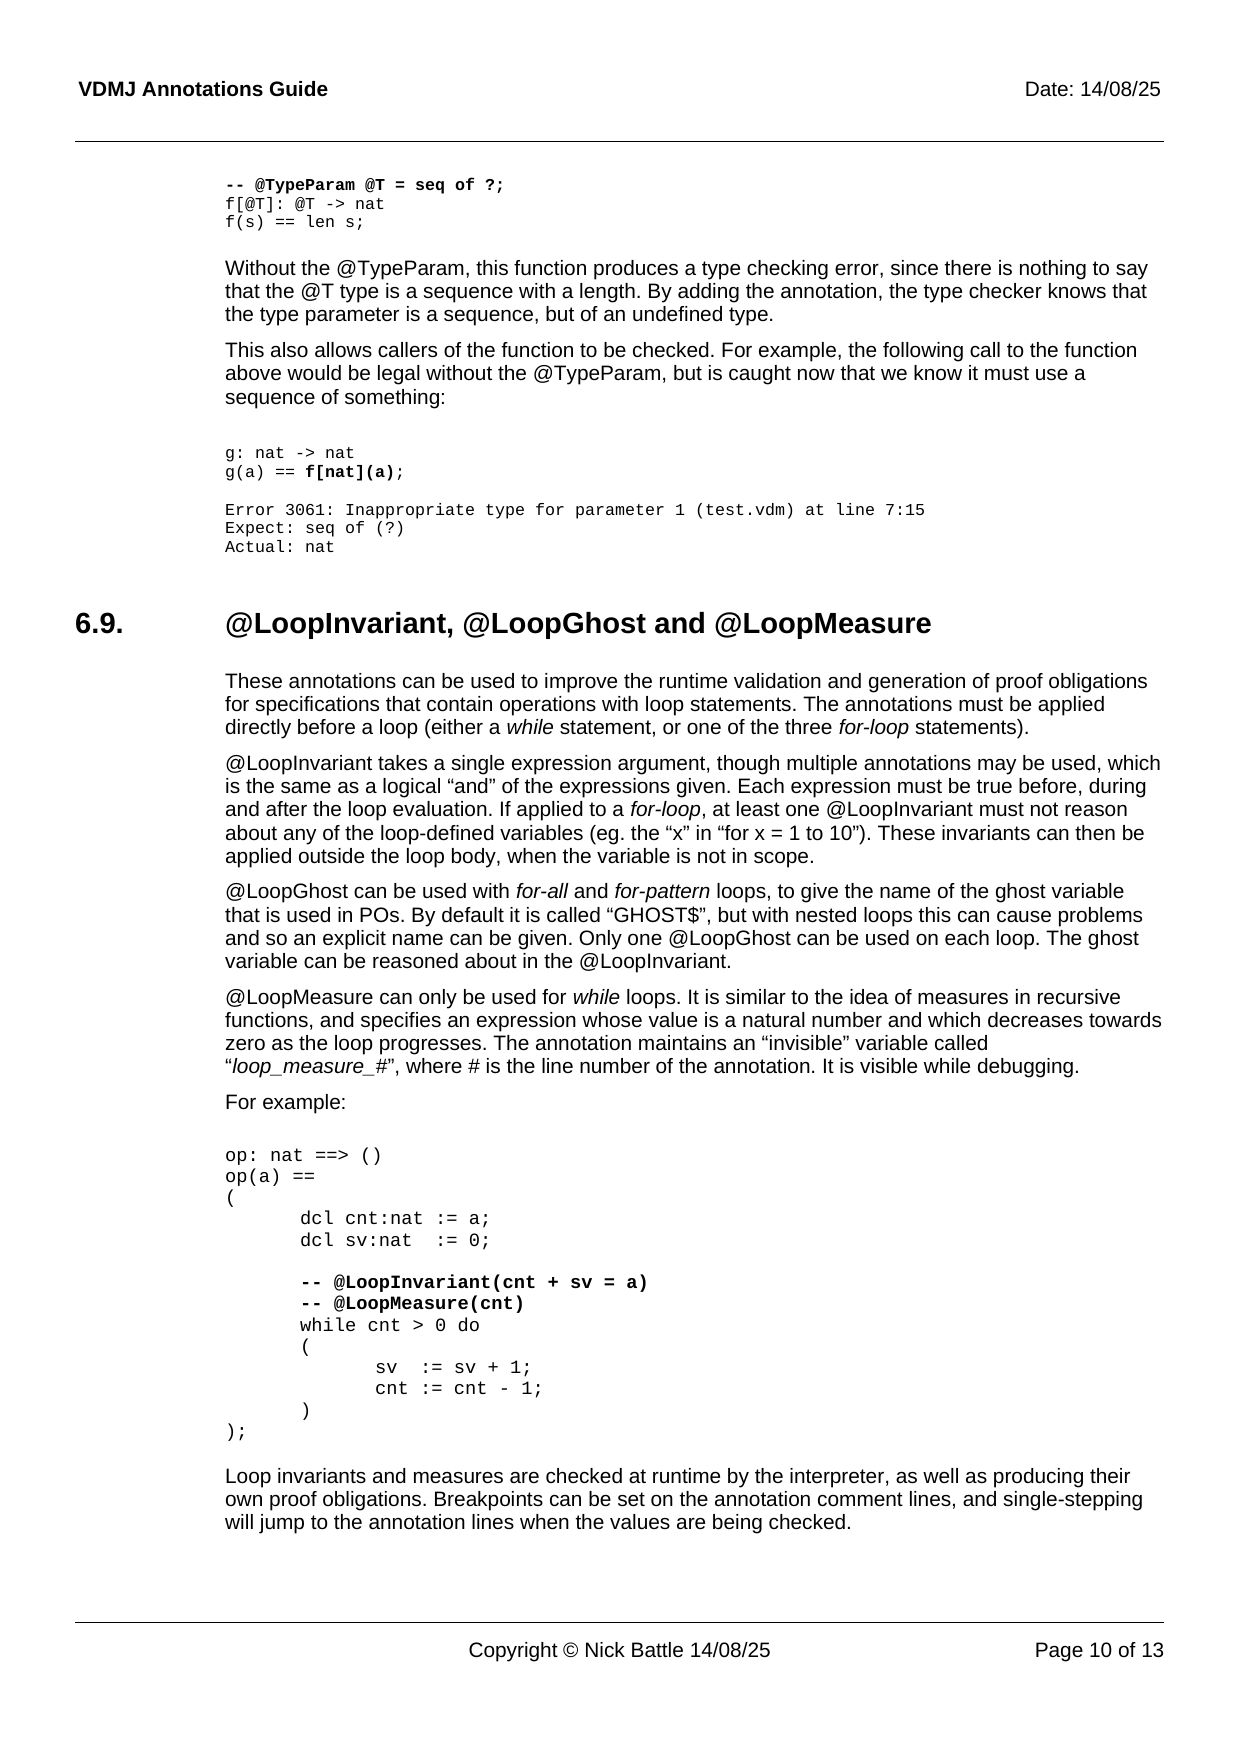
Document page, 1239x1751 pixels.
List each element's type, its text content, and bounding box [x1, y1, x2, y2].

text -- @TypeParam @T = seq of ?; [225, 176, 1164, 195]
text For example: [225, 1091, 1164, 1114]
text Expect: seq of (?) [225, 520, 1164, 539]
text @LoopGhost can be used with for-all and for-pattern loops, to give the name of the ghost variable that is used in POs. By default it is called “GHOST$”, but with nested loops this can cause problems and so an explicit name can be given. Only one @LoopGhost can be used on each loop. The ghost variable can be reasoned about in the @LoopInvariant. [225, 880, 1164, 973]
text @LoopInvariant takes a single expression argument, though multiple annotations may be used, which is the same as a logical “and” of the expressions given. Each expression must be true before, during and after the loop evaluation. If applied to a for-loop, at least one @LoopInvariant must not reason about any of the loop-defined variables (eg. the “x” in “for x = 1 to 10”). These invariants can then be applied outside the loop body, when the variable is not in scope. [225, 751, 1164, 867]
text This also allows callers of the function to be checked. For example, the following call to the function above would be legal without the @TypeParam, but is caught now that we know it must use a sequence of something: [225, 339, 1164, 408]
text op(a) == [225, 1167, 1164, 1188]
text g(a) == f[nat](a); [225, 463, 1164, 482]
text -- @LoopMeasure(cnt) [225, 1294, 1164, 1315]
text Loop invariants and measures are checked at runtime by the interpreter, as well as producing their own proof obligations. Breakpoints can be set on the annotation comment lines, and single-stepping will jump to the annotation lines when the values are being checked. [225, 1464, 1164, 1534]
text Actual: nat [225, 539, 1164, 558]
text ( [225, 1337, 1164, 1358]
text @LoopMeasure can only be used for while loops. It is similar to the idea of measures in recursive functions, and specifies an expression whose value is a natural number and which decreases towards zero as the loop progresses. The annotation maintains an “invisible” variable called “loop_measure_#”, where # is the line number of the annotation. It is visible while debugging. [225, 985, 1164, 1078]
text Error 3061: Inappropriate type for parameter 1 (test.vdm) at line 7:15 [225, 501, 1164, 520]
text ); [225, 1422, 1164, 1443]
text ( [225, 1188, 1164, 1209]
text g: nat -> nat [225, 444, 1164, 463]
text These annotations can be used to improve the runtime validation and generation of proof obligations for specifications that contain operations with loop statements. The annotations must be applied directly before a loop (either a while statement, or one of the three for-loop statements). [225, 669, 1164, 739]
text dcl cnt:nat := a; [225, 1209, 1164, 1230]
text Without the @TypeParam, this function produces a type checking error, since there is nothing to say that the @T type is a sequence with a length. By adding the annotation, the type checker knows that the type parameter is a sequence, but of an undefined type. [225, 257, 1164, 326]
text while cnt > 0 do [225, 1315, 1164, 1337]
text sv := sv + 1; [225, 1358, 1164, 1379]
text cnt := cnt - 1; [225, 1379, 1164, 1400]
text f(s) == len s; [225, 214, 1164, 233]
text op: nat ==> () [225, 1145, 1164, 1167]
text ) [225, 1400, 1164, 1422]
text dcl sv:nat := 0; [225, 1230, 1164, 1252]
text f[@T]: @T -> nat [225, 195, 1164, 214]
subtitle @LoopInvariant, @LoopGhost and @LoopMeasure [75, 607, 1164, 639]
text -- @LoopInvariant(cnt + sv = a) [225, 1273, 1164, 1294]
